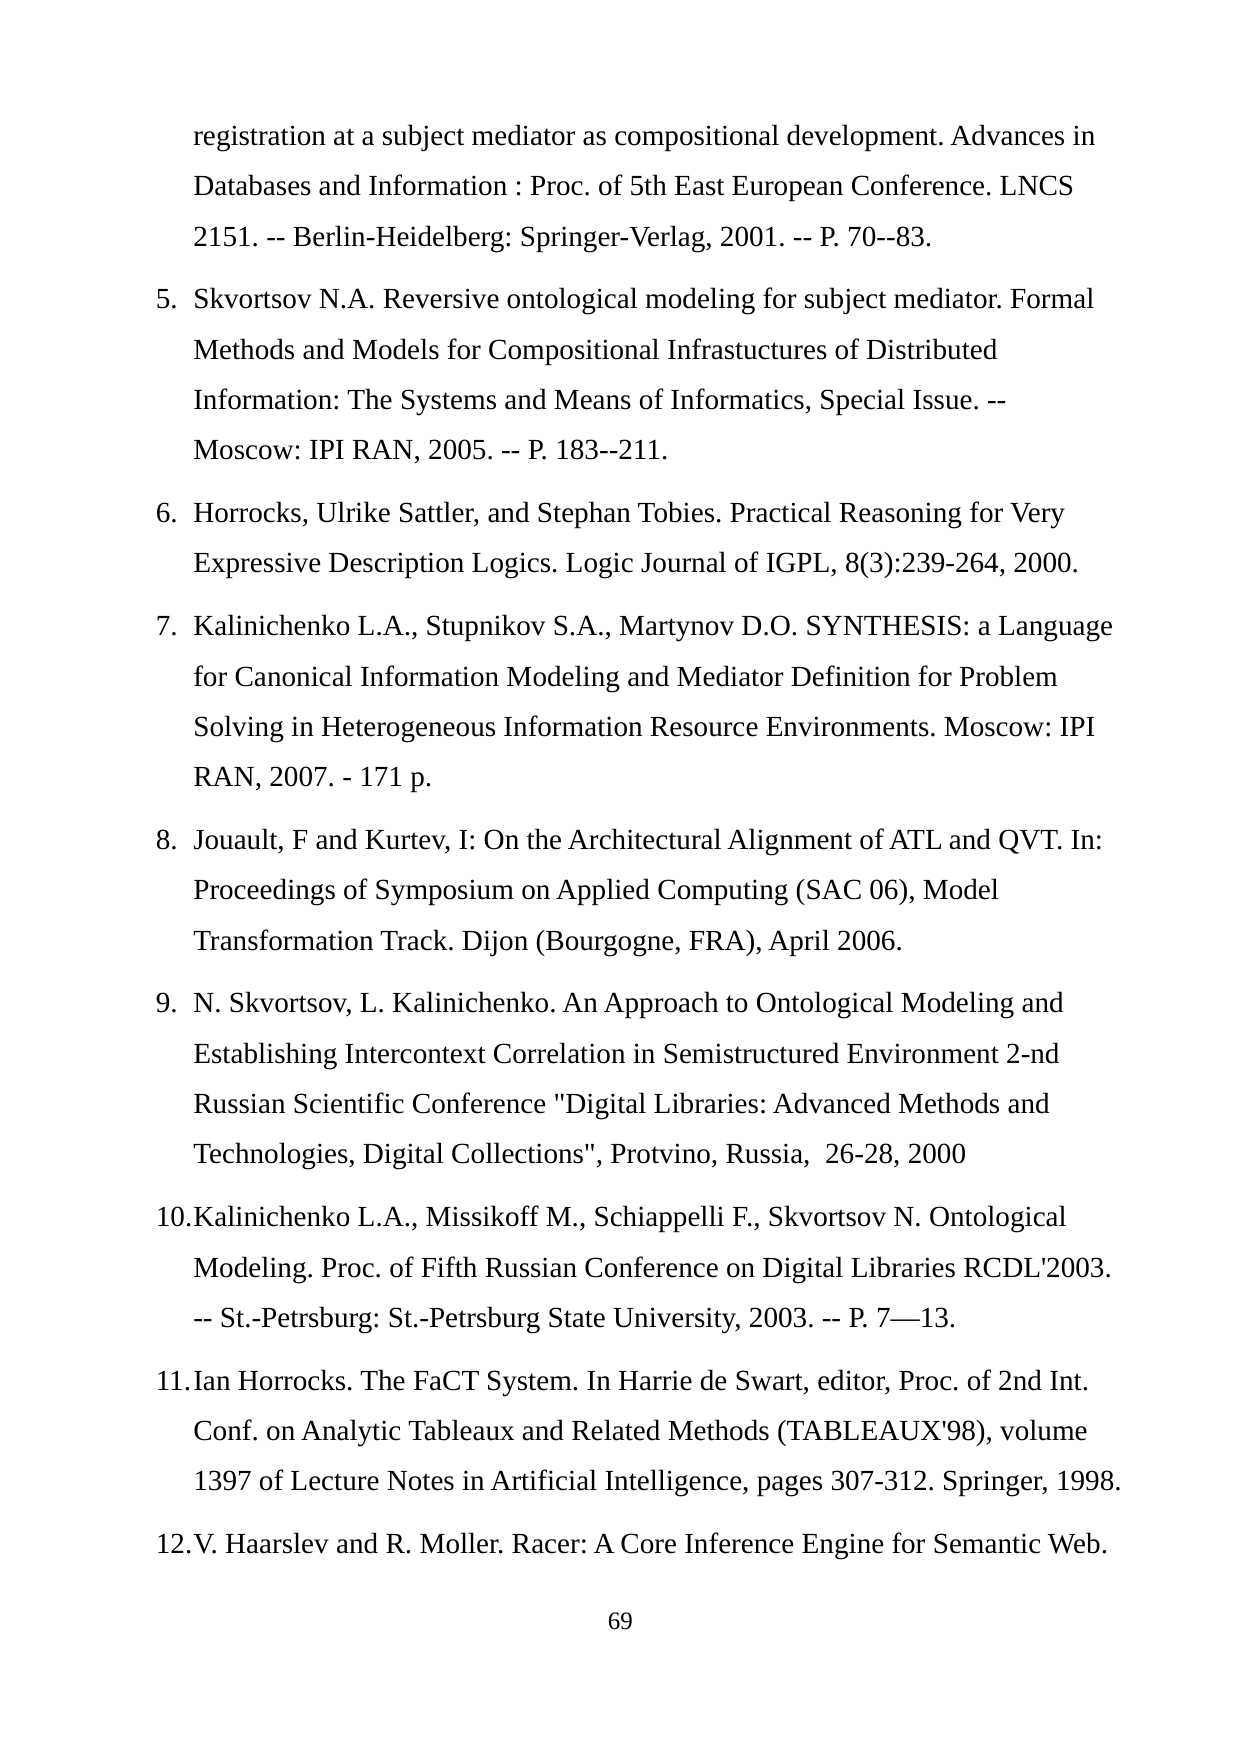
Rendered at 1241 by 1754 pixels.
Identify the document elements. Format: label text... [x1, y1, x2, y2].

list Ian Horrocks. The FaCT System. In Harrie de Swart, editor, Proc. of 2nd Int. Conf. on Analytic Tableaux and Related Methods (TABLEAUX'98), volume 1397 of Lecture Notes in Artificial Intelligence, pages 307-312. Springer, 1998. [156, 1363, 1122, 1497]
list Skvortsov N.A. Reversive ontological modeling for subject mediator. Formal Methods and Models for Compositional Infrastuctures of Distributed Information: The Systems and Means of Informatics, Special Issue. -- Moscow: IPI RAN, 2005. -- P. 183--211. [156, 282, 1122, 466]
list registration at a subject mediator as compositional development. Advances in Databases and Information : Proc. of 5th East European Conference. LNCS 2151. -- Berlin-Heidelberg: Springer-Verlag, 2001. -- P. 70--83. [156, 118, 1122, 252]
list Kalinichenko L.A., Stupnikov S.A., Martynov D.O. SYNTHESIS: a Language for Canonical Information Modeling and Mediator Definition for Problem Solving in Heterogeneous Information Resource Environments. Moscow: IPI RAN, 2007. - 171 p. [156, 608, 1122, 793]
list Kalinichenko L.A., Missikoff M., Schiappelli F., Skvortsov N. Ontological Modeling. Proc. of Fifth Russian Conference on Digital Libraries RCDL'2003. -- St.-Petrsburg: St.-Petrsburg State University, 2003. -- P. 7—13. [156, 1199, 1122, 1333]
list N. Skvortsov, L. Kalinichenko. An Approach to Ontological Modeling and Establishing Intercontext Correlation in Semistructured Environment 2-nd Russian Scientific Conference "Digital Libraries: Advanced Methods and Technologies, Digital Collections", Protvino, Russia, 26-28, 2000 [156, 986, 1122, 1170]
list Horrocks, Ulrike Sattler, and Stephan Tobies. Practical Reasoning for Very Expressive Description Logics. Logic Journal of IGPL, 8(3):239-264, 2000. [156, 495, 1122, 579]
list V. Haarslev and R. Moller. Racer: A Core Inference Engine for Semantic Web. [156, 1526, 1122, 1560]
list Jouault, F and Kurtev, I: On the Architectural Alignment of ATL and QVT. In: Proceedings of Symposium on Applied Computing (SAC 06), Model Transformation Track. Dijon (Bourgogne, FRA), April 2006. [156, 822, 1122, 956]
